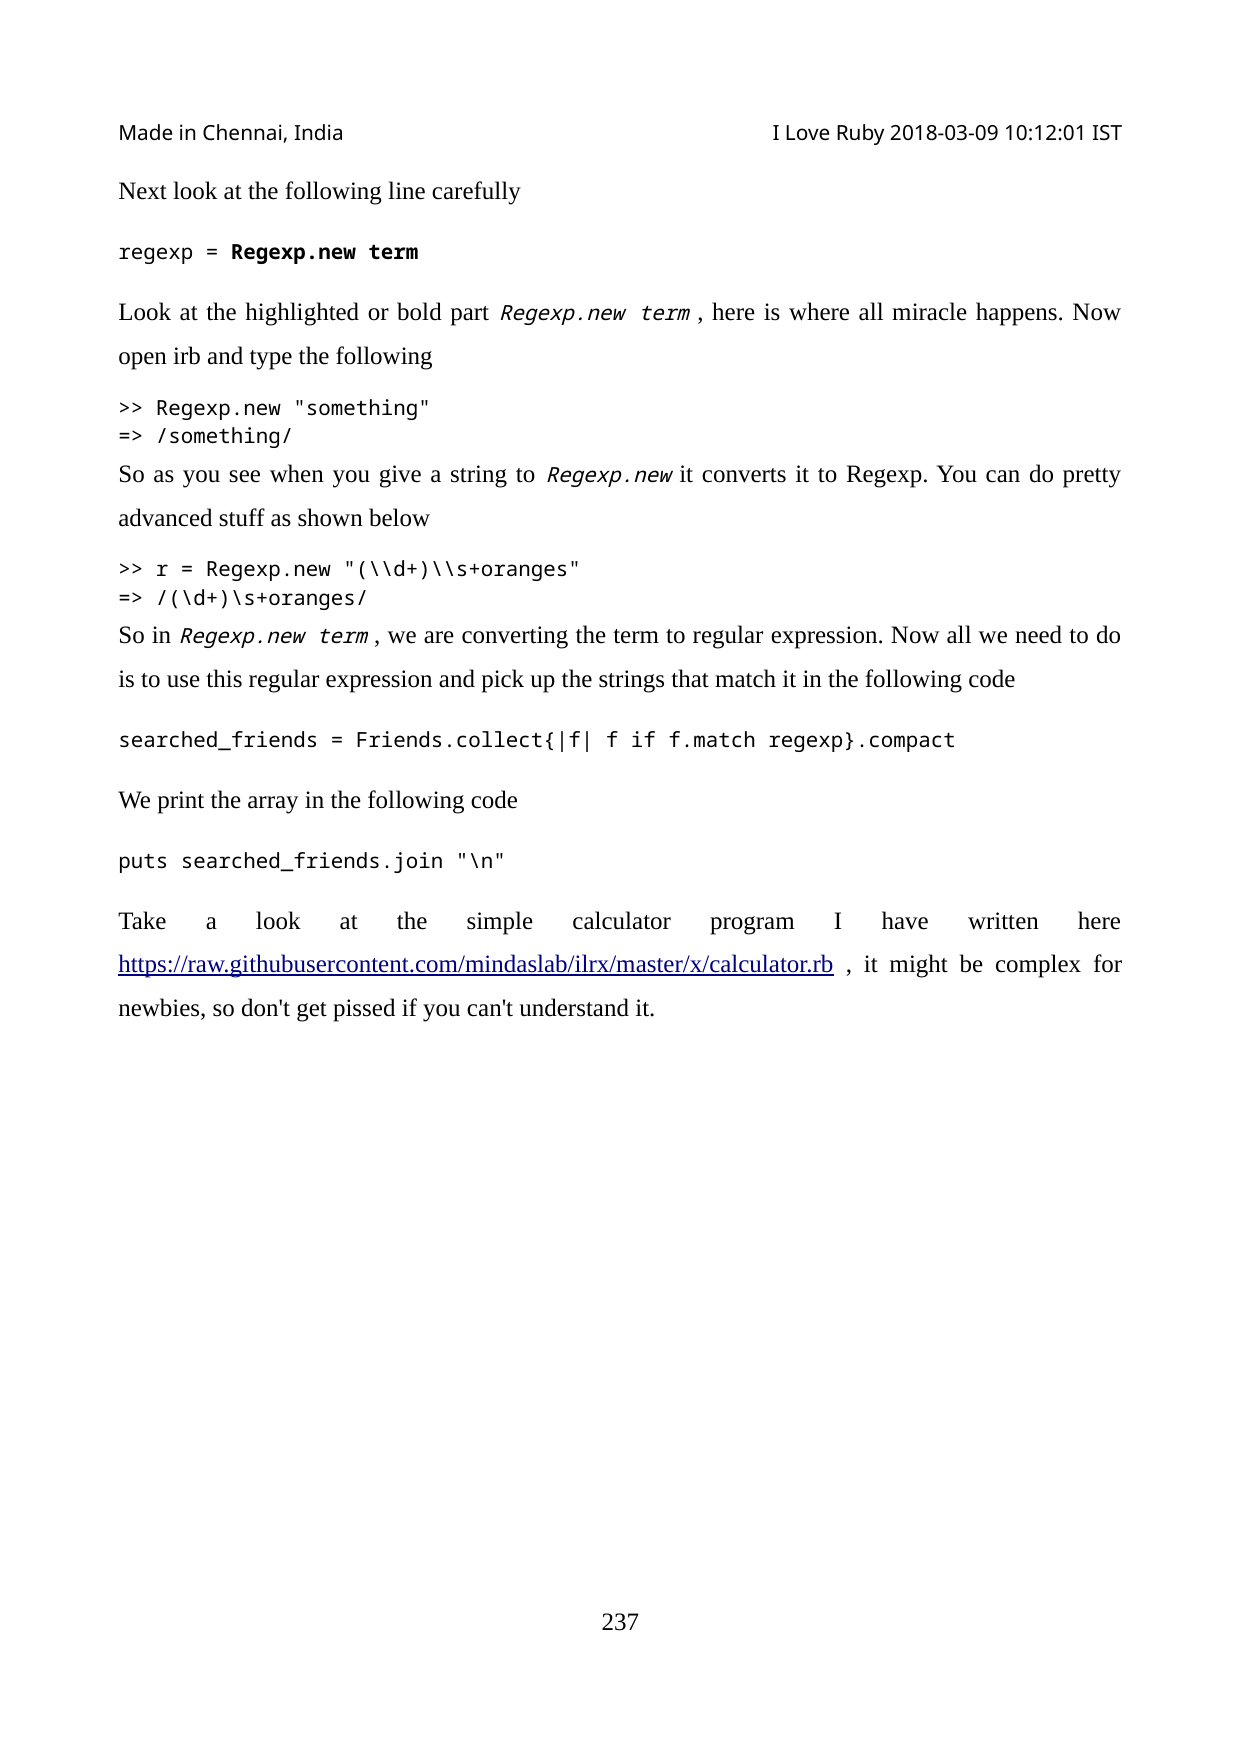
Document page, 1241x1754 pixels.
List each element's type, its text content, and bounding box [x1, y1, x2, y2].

text Look at the highlighted or bold part Regexp.new term , here is where all miracle happens. Now open irb and type the following [118, 297, 1122, 370]
text We print the array in the following code [118, 785, 1122, 814]
text >> r = Regexp.new "(\\d+)\\s+oranges" [118, 554, 1122, 583]
text So in Regexp.new term , we are converting the term to regular expression. Now all we need to do is to use this regular expression and pick up the strings that match it in the following code [118, 620, 1122, 693]
text => /(\d+)\s+oranges/ [118, 583, 1122, 611]
text => /something/ [118, 421, 1122, 450]
text puts searched_friends.join "\n" [118, 846, 1122, 874]
text So as you see when you give a string to Regexp.new it converts it to Regexp. You can do pretty advanced stuff as shown below [118, 459, 1122, 531]
text regexp = Regexp.new term [118, 237, 1122, 265]
text Next look at the following line carefully [118, 176, 1122, 205]
text searched_friends = Friends.collect{|f| f if f.match regexp}.compact [118, 725, 1122, 753]
text Take a look at the simple calculator program I have written here https://raw.githubusercontent.com/mindaslab/ilrx/master/x/calculator.rb , it might be complex for newbies, so don't get pissed if you can't understand it. [118, 906, 1122, 1021]
text >> Regexp.new "something" [118, 393, 1122, 421]
